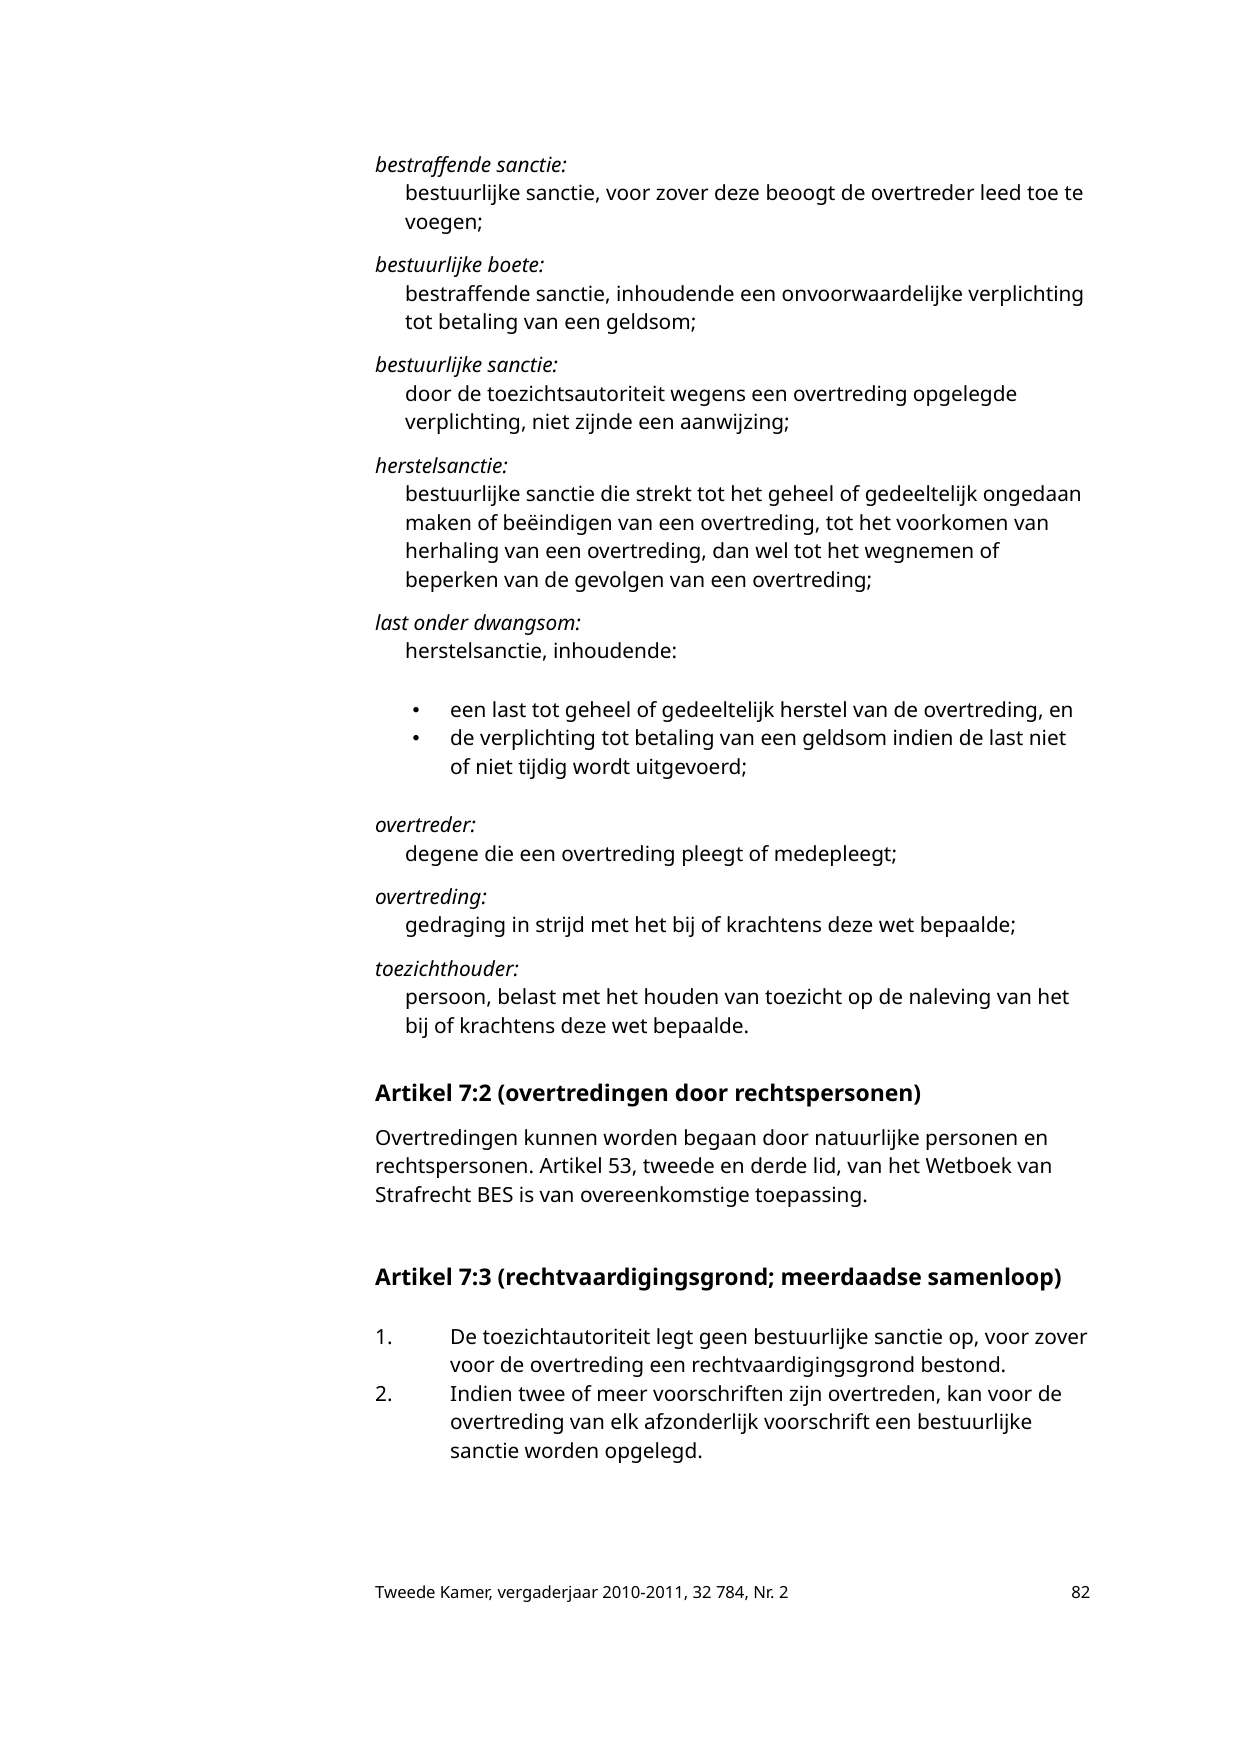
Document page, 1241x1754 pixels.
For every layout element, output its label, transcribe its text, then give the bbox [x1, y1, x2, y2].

text overtreder: [375, 810, 1090, 839]
text herstelsanctie, inhoudende: [405, 637, 1090, 665]
text gedraging in strijd met het bij of krachtens deze wet bepaalde; [405, 911, 1090, 939]
text persoon, belast met het houden van toezicht op de naleving van het bij of krachtens deze wet bepaalde. [405, 982, 1090, 1039]
text overtreding: [375, 882, 1090, 911]
text toezichthouder: [375, 954, 1090, 982]
text last onder dwangsom: [375, 608, 1090, 637]
list De toezichtautoriteit legt geen bestuurlijke sanctie op, voor zover voor de overtreding een rechtvaardigingsgrond bestond. [375, 1322, 1090, 1379]
list een last tot geheel of gedeeltelijk herstel van de overtreding, en [412, 695, 1090, 723]
subtitle Artikel 7:3 (rechtvaardigingsgrond; meerdaadse samenloop) [375, 1261, 1090, 1292]
text door de toezichtsautoriteit wegens een overtreding opgelegde verplichting, niet zijnde een aanwijzing; [405, 379, 1090, 436]
text bestraffende sanctie, inhoudende een onvoorwaardelijke verplichting tot betaling van een geldsom; [405, 279, 1090, 336]
list de verplichting tot betaling van een geldsom indien de last niet of niet tijdig wordt uitgevoerd; [412, 723, 1090, 780]
list Indien twee of meer voorschriften zijn overtreden, kan voor de overtreding van elk afzonderlijk voorschrift een bestuurlijke sanctie worden opgelegd. [375, 1379, 1090, 1464]
text degene die een overtreding pleegt of medepleegt; [405, 839, 1090, 867]
text bestuurlijke boete: [375, 250, 1090, 279]
text herstelsanctie: [375, 451, 1090, 479]
text bestuurlijke sanctie, voor zover deze beoogt de overtreder leed toe te voegen; [405, 178, 1090, 235]
text bestraffende sanctie: [375, 150, 1090, 178]
text bestuurlijke sanctie die strekt tot het geheel of gedeeltelijk ongedaan maken of beëindigen van een overtreding, tot het voorkomen van herhaling van een overtreding, dan wel tot het wegnemen of beperken van de gevolgen van een overtreding; [405, 479, 1090, 593]
subtitle Artikel 7:2 (overtredingen door rechtspersonen) [375, 1077, 1090, 1108]
text Overtredingen kunnen worden begaan door natuurlijke personen en rechtspersonen. Artikel 53, tweede en derde lid, van het Wetboek van Strafrecht BES is van overeenkomstige toepassing. [375, 1123, 1090, 1208]
text bestuurlijke sanctie: [375, 351, 1090, 379]
